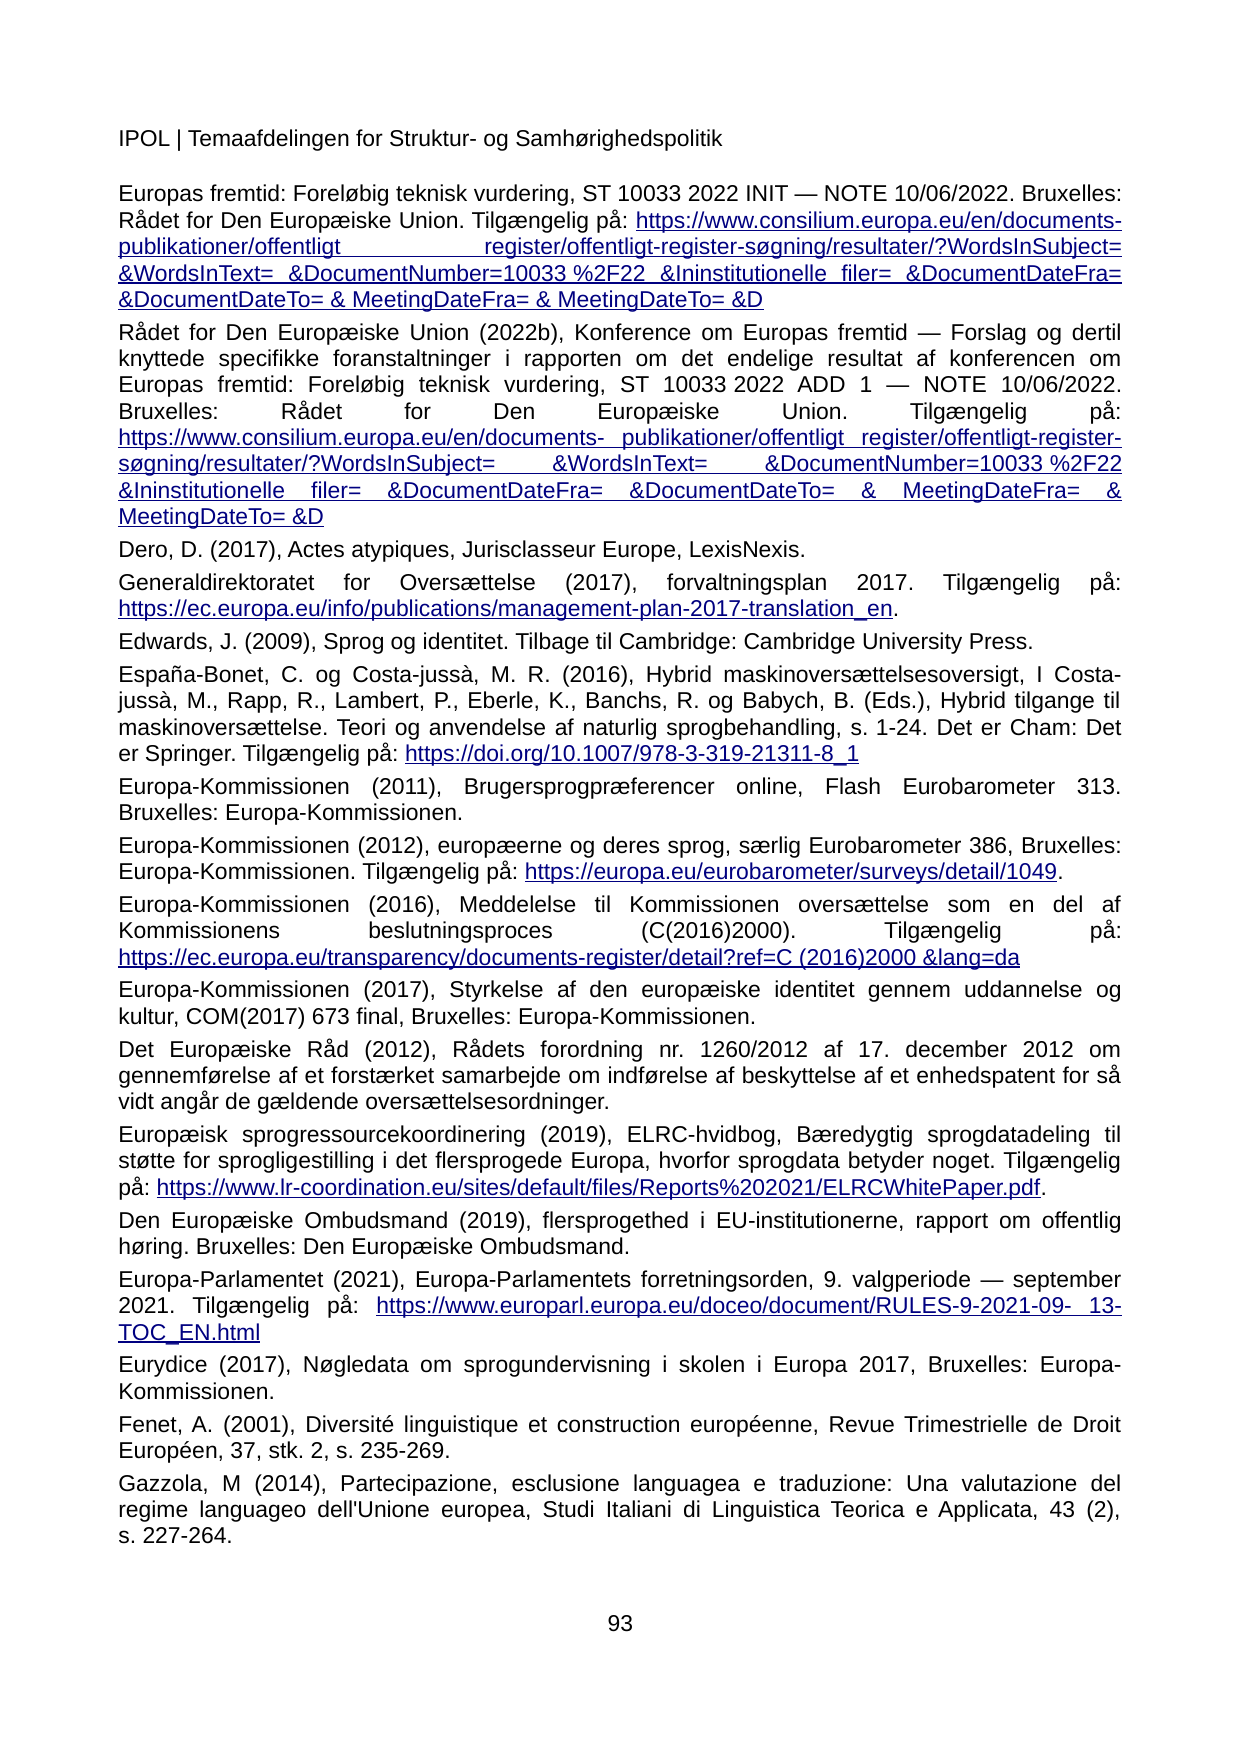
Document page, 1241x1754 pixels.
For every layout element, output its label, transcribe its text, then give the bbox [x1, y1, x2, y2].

text Europa-Kommissionen (2011), Brugersprogpræferencer online, Flash Eurobarometer 313. Bruxelles: Europa-Kommissionen. [118, 773, 1122, 825]
text Europas fremtid: Foreløbig teknisk vurdering, ST 10033 2022 INIT — NOTE 10/06/2022. Bruxelles: Rådet for Den Europæiske Union. Tilgængelig på: https://www.consilium.europa.eu/en/documents- publikationer/offentligt register/offentligt-register-søgning/resultater/?WordsInSubject= [118, 180, 1122, 256]
text Gazzola, M (2014), Partecipazione, esclusione languagea e traduzione: Una valutazione del regime languageo dell'Unione europea, Studi Italiani di Linguistica Teorica e Applicata, 43 (2), s. 227-264. [118, 1470, 1122, 1549]
text &Ininstitutionelle filer= &DocumentDateFra= &DocumentDateTo= & MeetingDateFra= & [118, 474, 1122, 500]
text Edwards, J. (2009), Sprog og identitet. Tilbage til Cambridge: Cambridge University Press. [118, 628, 1122, 654]
text &DocumentDateTo= & MeetingDateFra= & MeetingDateTo= &D [118, 284, 1122, 312]
text søgning/resultater/?WordsInSubject= &WordsInText= &DocumentNumber=10033 %2F22 [118, 448, 1122, 473]
text Europæisk sprogressourcekoordinering (2019), ELRC-hvidbog, Bæredygtig sprogdatadeling til støtte for sprogligestilling i det flersprogede Europa, hvorfor sprogdata betyder noget. Tilgængelig på: https://www.lr-coordination.eu/sites/default/files/Reports%202021/ELRCWhitePaper.pdf. [118, 1121, 1122, 1200]
text MeetingDateTo= &D [118, 501, 1122, 529]
text Europa-Kommissionen (2012), europæerne og deres sprog, særlig Eurobarometer 386, Bruxelles: Europa-Kommissionen. Tilgængelig på: https://europa.eu/eurobarometer/surveys/detail/1049. [118, 832, 1122, 884]
text Europa-Parlamentet (2021), Europa-Parlamentets forretningsorden, 9. valgperiode — september 2021. Tilgængelig på: https://www.europarl.europa.eu/doceo/document/RULES-9-2021-09- 13-TOC_EN.html [118, 1266, 1122, 1345]
text Den Europæiske Ombudsmand (2019), flersprogethed i EU-institutionerne, rapport om offentlig høring. Bruxelles: Den Europæiske Ombudsmand. [118, 1207, 1122, 1259]
text Eurydice (2017), Nøgledata om sprogundervisning i skolen i Europa 2017, Bruxelles: Europa-Kommissionen. [118, 1351, 1122, 1404]
text Europa-Kommissionen (2017), Styrkelse af den europæiske identitet gennem uddannelse og kultur, COM(2017) 673 final, Bruxelles: Europa-Kommissionen. [118, 976, 1122, 1029]
text Generaldirektoratet for Oversættelse (2017), forvaltningsplan 2017. Tilgængelig på: https://ec.europa.eu/info/publications/management-plan-2017-translation_en. [118, 569, 1122, 621]
text España-Bonet, C. og Costa-jussà, M. R. (2016), Hybrid maskinoversættelsesoversigt, I Costa-jussà, M., Rapp, R., Lambert, P., Eberle, K., Banchs, R. og Babych, B. (Eds.), Hybrid tilgange til maskinoversættelse. Teori og anvendelse af naturlig sprogbehandling, s. 1-24. Det er Cham: Det er Springer. Tilgængelig på: https://doi.org/10.1007/978-3-319-21311-8_1 [118, 661, 1122, 766]
text &WordsInText= &DocumentNumber=10033 %2F22 &Ininstitutionelle filer= &DocumentDateFra= [118, 257, 1122, 282]
text Det Europæiske Råd (2012), Rådets forordning nr. 1260/2012 af 17. december 2012 om gennemførelse af et forstærket samarbejde om indførelse af beskyttelse af et enhedspatent for så vidt angår de gældende oversættelsesordninger. [118, 1036, 1122, 1115]
text Europa-Kommissionen (2016), Meddelelse til Kommissionen oversættelse som en del af Kommissionens beslutningsproces (C(2016)2000). Tilgængelig på: https://ec.europa.eu/transparency/documents-register/detail?ref=C (2016)2000 &lang=da [118, 891, 1122, 970]
text Rådet for Den Europæiske Union (2022b), Konference om Europas fremtid — Forslag og dertil knyttede specifikke foranstaltninger i rapporten om det endelige resultat af konferencen om Europas fremtid: Foreløbig teknisk vurdering, ST 10033 2022 ADD 1 — NOTE 10/06/2022. Bruxelles: Rådet for Den Europæiske Union. Tilgængelig på: https://www.consilium.europa.eu/en/documents- publikationer/offentligt register/offentligt-register- [118, 319, 1122, 447]
text Fenet, A. (2001), Diversité linguistique et construction européenne, Revue Trimestrielle de Droit Européen, 37, stk. 2, s. 235-269. [118, 1411, 1122, 1463]
text Dero, D. (2017), Actes atypiques, Jurisclasseur Europe, LexisNexis. [118, 536, 1122, 562]
